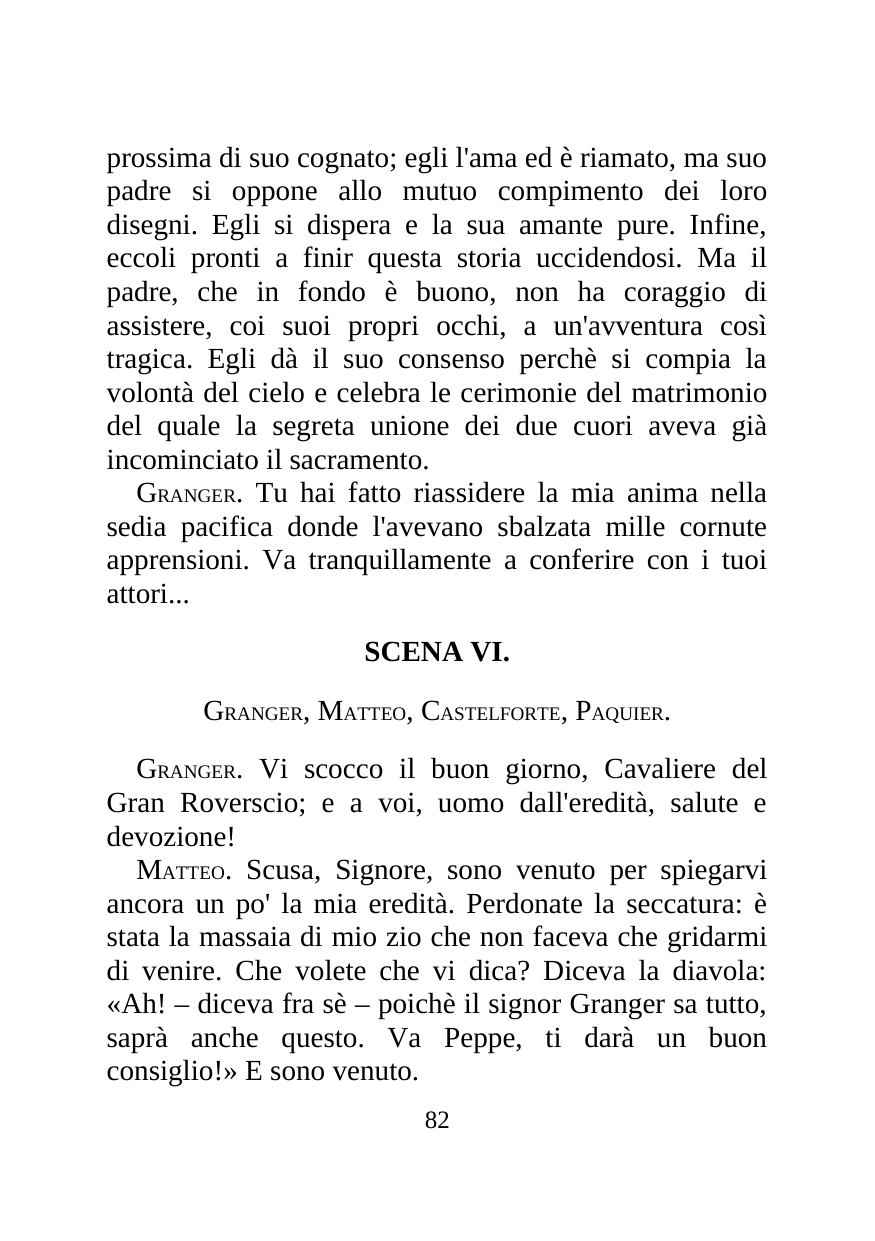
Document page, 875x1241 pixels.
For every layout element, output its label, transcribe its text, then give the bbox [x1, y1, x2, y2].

text Matteo. Scusa, Signore, sono venuto per spiegarvi ancora un po' la mia eredità. Perdonate la seccatura: è stata la massaia di mio zio che non faceva che gridarmi di venire. Che volete che vi dica? Diceva la diavola: «Ah! ‒ diceva fra sè ‒ poichè il signor Granger sa tutto, saprà anche questo. Va Peppe, ti darà un buon consiglio!» E sono venuto. [106, 852, 768, 1087]
text Granger. Vi scocco il buon giorno, Cavaliere del Gran Roverscio; e a voi, uomo dall'eredità, salute e devozione! [106, 752, 768, 852]
text prossima di suo cognato; egli l'ama ed è riamato, ma suo padre si oppone allo mutuo compimento dei loro disegni. Egli si dispera e la sua amante pure. Infine, eccoli pronti a finir questa storia uccidendosi. Ma il padre, che in fondo è buono, non ha coraggio di assistere, coi suoi propri occhi, a un'avventura così tragica. Egli dà il suo consenso perchè si compia la volontà del cielo e celebra le cerimonie del matrimonio del quale la segreta unione dei due cuori aveva già incominciato il sacramento. [106, 140, 768, 475]
subtitle Granger, Matteo, Castelforte, Paquier. [106, 693, 768, 727]
subtitle SCENA VI. [106, 634, 768, 668]
text Granger. Tu hai fatto riassidere la mia anima nella sedia pacifica donde l'avevano sbalzata mille cornute apprensioni. Va tranquillamente a conferire con i tuoi attori... [106, 475, 768, 609]
